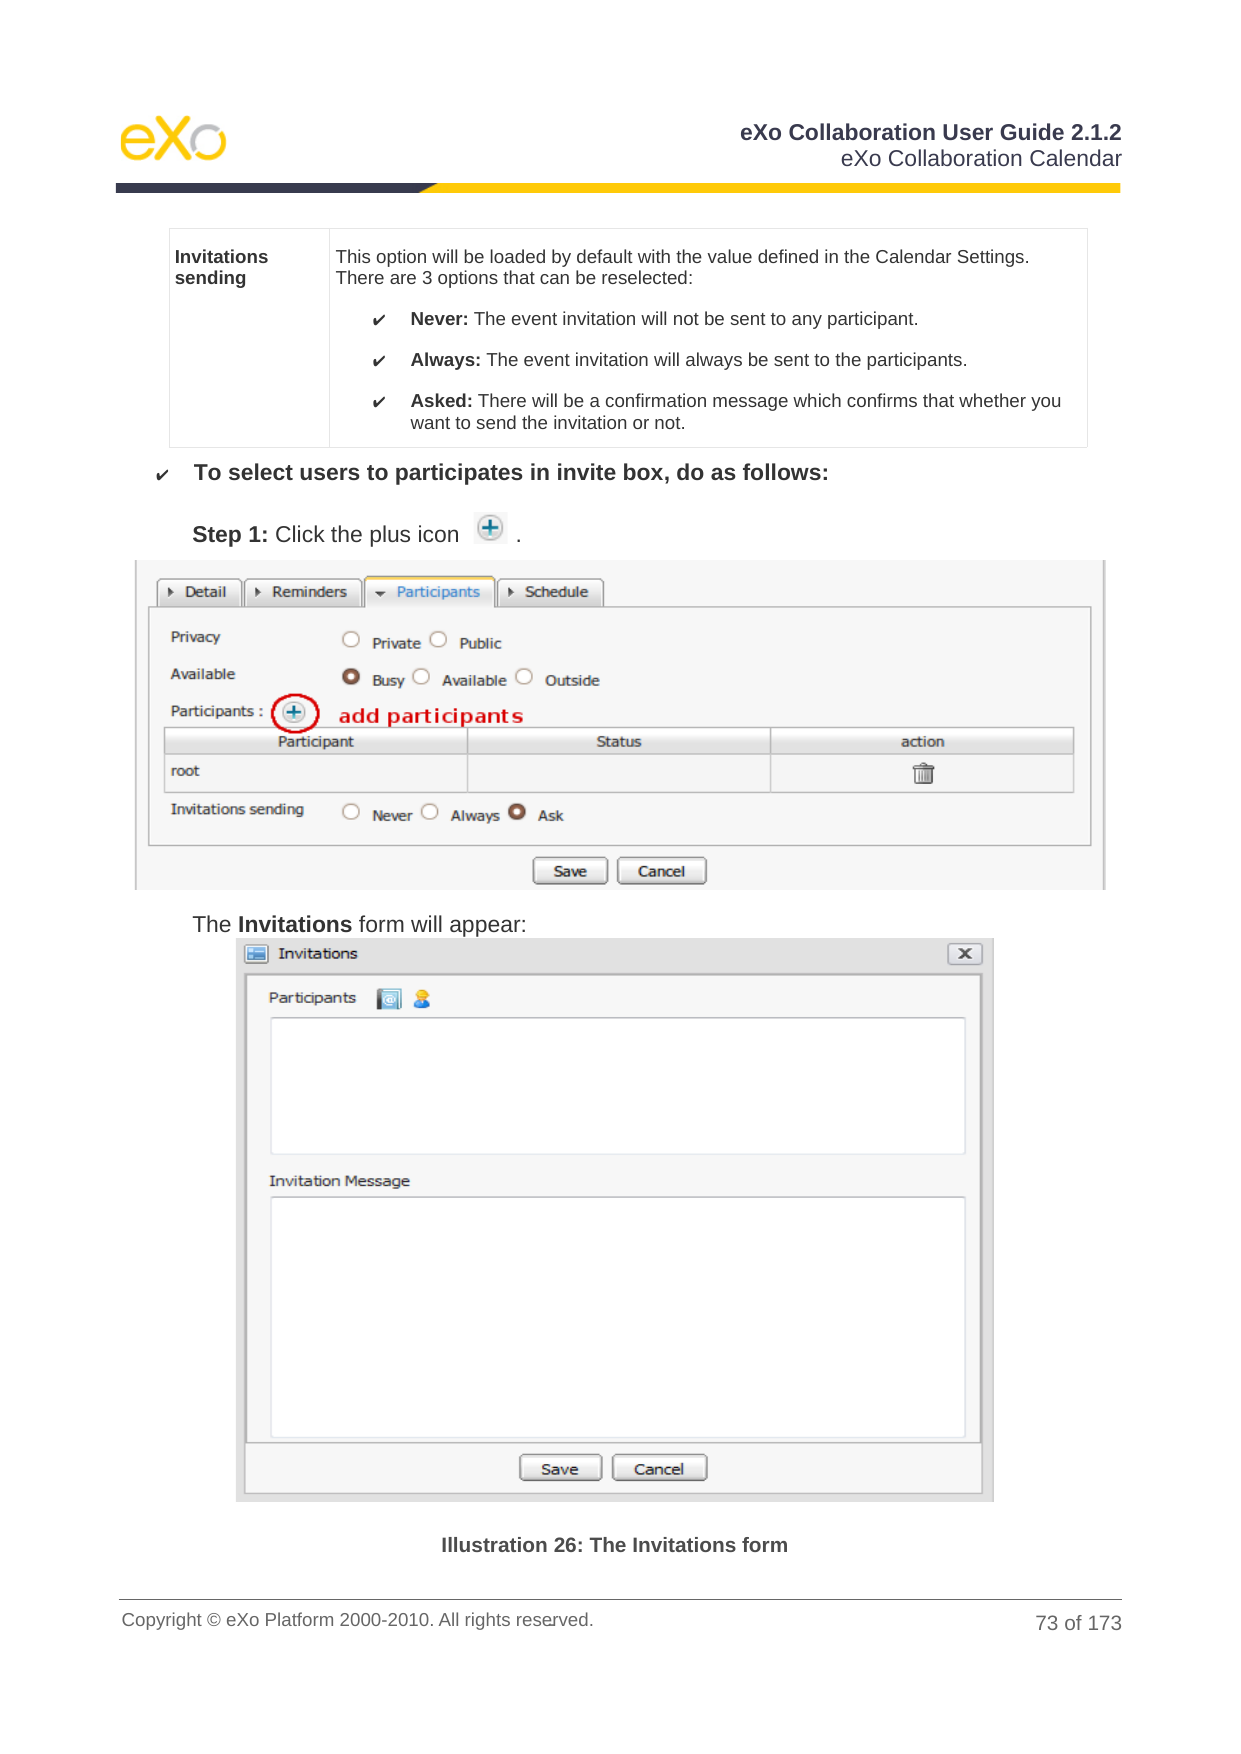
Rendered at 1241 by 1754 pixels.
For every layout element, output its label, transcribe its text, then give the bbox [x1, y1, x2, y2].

list To select users to participates in invite box, do as follows: [156, 459, 1122, 485]
picture [473, 512, 508, 544]
table_cell Invitations sending [170, 229, 329, 447]
list Step 1: Click the plus icon . [154, 505, 1122, 551]
list The Invitations form will appear: [154, 890, 1122, 937]
picture [115, 183, 1121, 193]
picture [134, 560, 1106, 890]
picture [235, 938, 994, 1502]
picture [120, 115, 227, 161]
table_cell This option will be loaded by default with the value defined in the Calendar Settings. There are 3 options that can be reselected: Never: The event invitation will not be sent to any participant. Always: The event invitation will always be sent to the participants. Asked: There will be a confirmation message which confirms that whether you want to send the invitation or not. [330, 229, 1087, 447]
list Illustration 26: The Invitations form [224, 1502, 1005, 1557]
